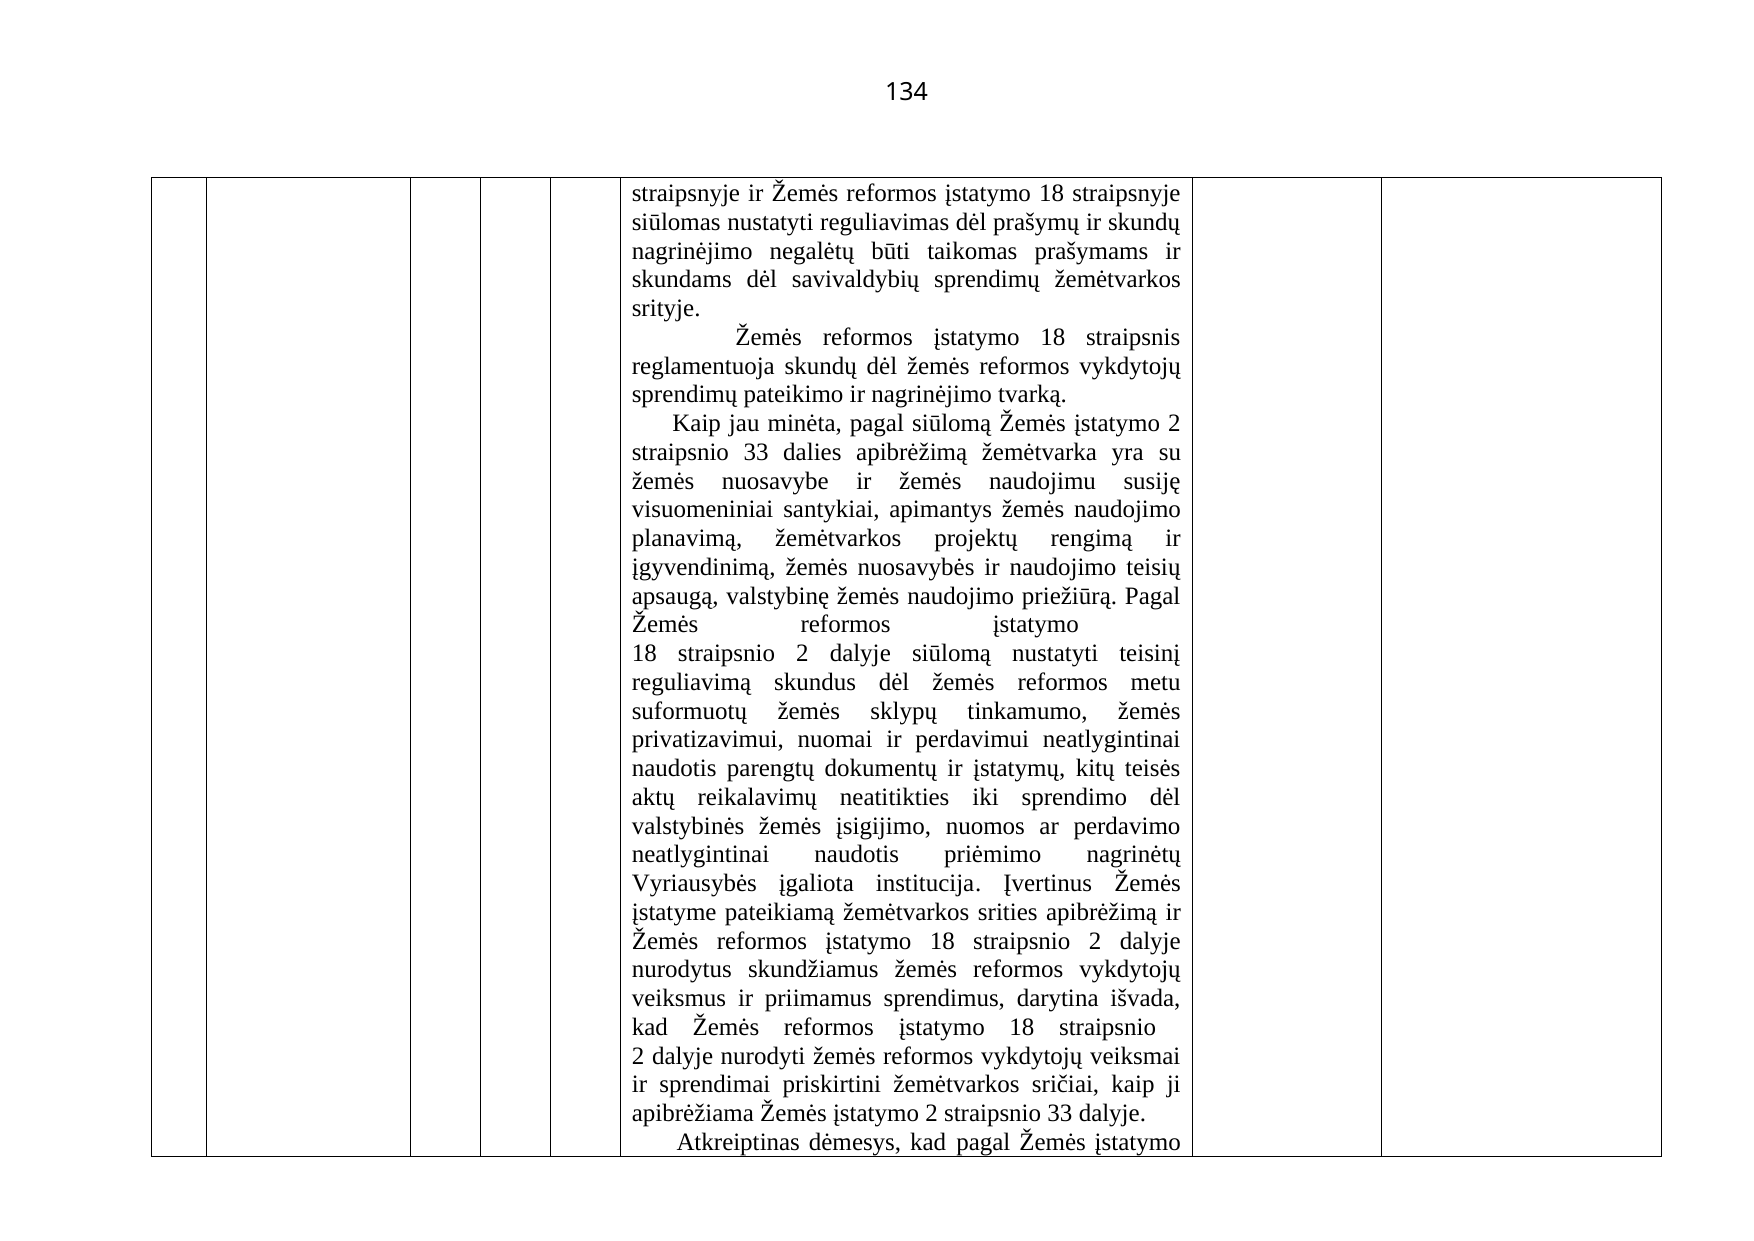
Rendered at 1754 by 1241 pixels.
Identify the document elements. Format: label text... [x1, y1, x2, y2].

table_cell straipsnyje ir Žemės reformos įstatymo 18 straipsnyje siūlomas nustatyti reguliavimas dėl prašymų ir skundų nagrinėjimo negalėtų būti taikomas prašymams ir skundams dėl savivaldybių sprendimų žemėtvarkos srityje. Žemės reformos įstatymo 18 straipsnis reglamentuoja skundų dėl žemės reformos vykdytojų sprendimų pateikimo ir nagrinėjimo tvarką. Kaip jau minėta, pagal siūlomą Žemės įstatymo 2 straipsnio 33 dalies apibrėžimą žemėtvarka yra su žemės nuosavybe ir žemės naudojimu susiję visuomeniniai santykiai, apimantys žemės naudojimo planavimą, žemėtvarkos projektų rengimą ir įgyvendinimą, žemės nuosavybės ir naudojimo teisių apsaugą, valstybinę žemės naudojimo priežiūrą. Pagal Žemės reformos įstatymo 18 straipsnio 2 dalyje siūlomą nustatyti teisinį reguliavimą skundus dėl žemės reformos metu suformuotų žemės sklypų tinkamumo, žemės privatizavimui, nuomai ir perdavimui neatlygintinai naudotis parengtų dokumentų ir įstatymų, kitų teisės aktų reikalavimų neatitikties iki sprendimo dėl valstybinės žemės įsigijimo, nuomos ar perdavimo neatlygintinai naudotis priėmimo nagrinėtų Vyriausybės įgaliota institucija. Įvertinus Žemės įstatyme pateikiamą žemėtvarkos srities apibrėžimą ir Žemės reformos įstatymo 18 straipsnio 2 dalyje nurodytus skundžiamus žemės reformos vykdytojų veiksmus ir priimamus sprendimus, darytina išvada, kad Žemės reformos įstatymo 18 straipsnio 2 dalyje nurodyti žemės reformos vykdytojų veiksmai ir sprendimai priskirtini žemėtvarkos sričiai, kaip ji apibrėžiama Žemės įstatymo 2 straipsnio 33 dalyje. Atkreiptinas dėmesys, kad pagal Žemės įstatymo [621, 178, 1192, 1156]
table_cell [152, 178, 206, 1156]
table_cell [1382, 178, 1661, 1156]
table_cell [1193, 178, 1381, 1156]
table_cell [207, 178, 410, 1156]
table_cell [551, 178, 620, 1156]
table_cell [481, 178, 550, 1156]
table_cell [411, 178, 480, 1156]
